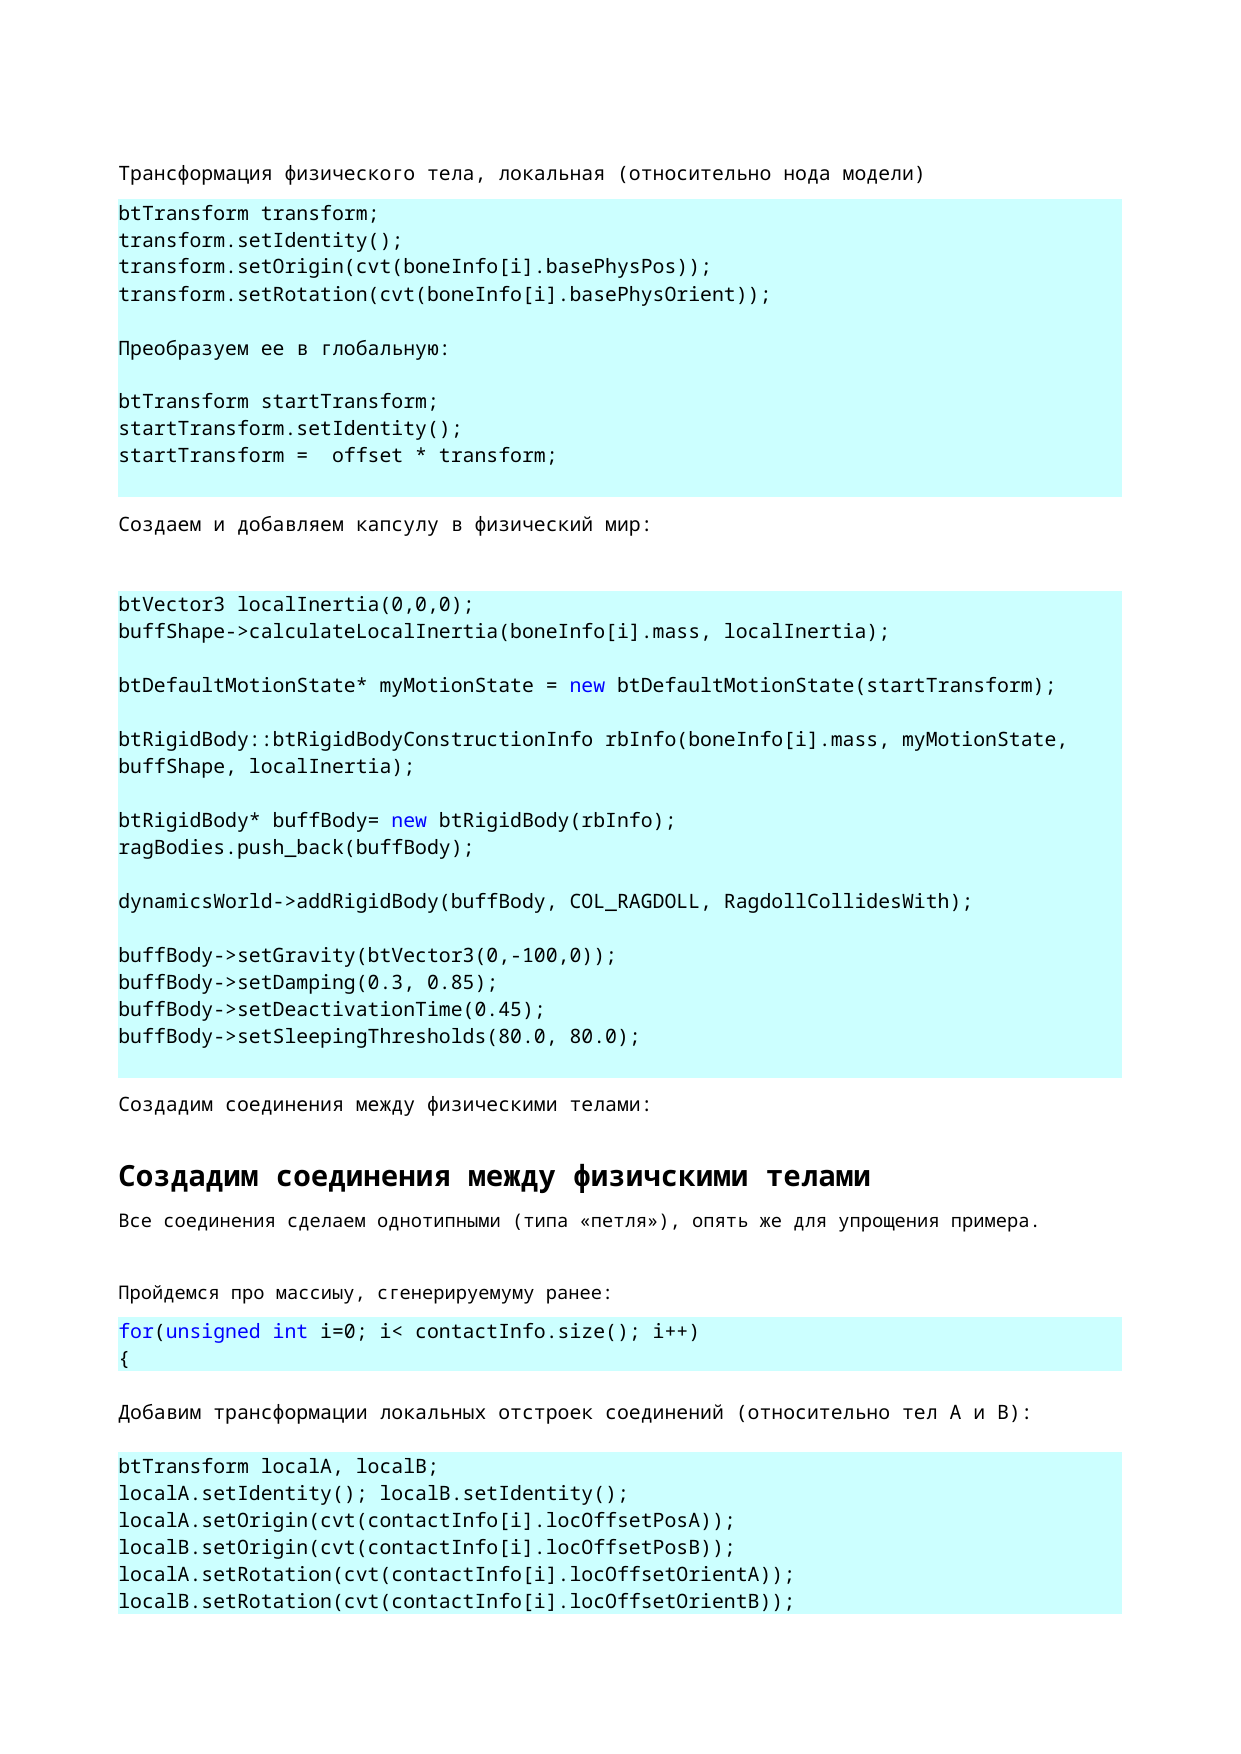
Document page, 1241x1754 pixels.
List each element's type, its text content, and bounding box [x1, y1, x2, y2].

text Создаем и добавляем капсулу в физический мир: [118, 510, 1122, 537]
text { [118, 1344, 1122, 1371]
text btDefaultMotionState* myMotionState = new btDefaultMotionState(startTransform); [118, 672, 1122, 698]
text buffBody->setGravity(btVector3(0,-100,0)); [118, 941, 1122, 968]
text btTransform localA, localB; [118, 1452, 1122, 1479]
text transform.setIdentity(); [118, 226, 1122, 253]
text for(unsigned int i=0; i< contactInfo.size(); i++) [118, 1317, 1122, 1344]
text buffBody->setSleepingThresholds(80.0, 80.0); [118, 1022, 1122, 1049]
text btTransform startTransform; [118, 388, 1122, 415]
text buffShape->calculateLocalInertia(boneInfo[i].mass, localInertia); [118, 618, 1122, 644]
text dynamicsWorld->addRigidBody(buffBody, COL_RAGDOLL, RagdollCollidesWith); [118, 887, 1122, 914]
text Все соединения сделаем однотипными (типа «петля»), опять же для упрощения примера. [118, 1207, 1122, 1233]
text Преобразуем ее в глобальную: [118, 334, 1122, 361]
text localB.setRotation(cvt(contactInfo[i].locOffsetOrientB)); [118, 1587, 1122, 1614]
text ragBodies.push_back(buffBody); [118, 833, 1122, 860]
text btVector3 localInertia(0,0,0); [118, 591, 1122, 618]
text localA.setIdentity(); localB.setIdentity(); [118, 1479, 1122, 1506]
text btRigidBody* buffBody= new btRigidBody(rbInfo); [118, 806, 1122, 833]
text startTransform = offset * transform; [118, 442, 1122, 469]
text Создадим соединения между физическими телами: [118, 1091, 1122, 1117]
text startTransform.setIdentity(); [118, 415, 1122, 442]
text btTransform transform; [118, 199, 1122, 226]
text buffBody->setDeactivationTime(0.45); [118, 995, 1122, 1022]
text Трансформация физического тела, локальная (относительно нода модели) [118, 159, 1122, 186]
text transform.setOrigin(cvt(boneInfo[i].basePhysPos)); [118, 253, 1122, 280]
text Добавим трансформации локальных отстроек соединений (относительно тел А и В): [118, 1398, 1122, 1425]
text transform.setRotation(cvt(boneInfo[i].basePhysOrient)); [118, 280, 1122, 307]
text localA.setOrigin(cvt(contactInfo[i].locOffsetPosA)); [118, 1506, 1122, 1533]
text localB.setOrigin(cvt(contactInfo[i].locOffsetPosB)); [118, 1533, 1122, 1560]
text buffBody->setDamping(0.3, 0.85); [118, 968, 1122, 995]
subtitle Создадим соединения между физичскими телами [118, 1155, 1122, 1195]
text btRigidBody::btRigidBodyConstructionInfo rbInfo(boneInfo[i].mass, myMotionState, buffShape, localInertia); [118, 726, 1122, 779]
text localA.setRotation(cvt(contactInfo[i].locOffsetOrientA)); [118, 1560, 1122, 1587]
text Пройдемся про массиыу, сгенерируемуму ранее: [118, 1279, 1122, 1305]
